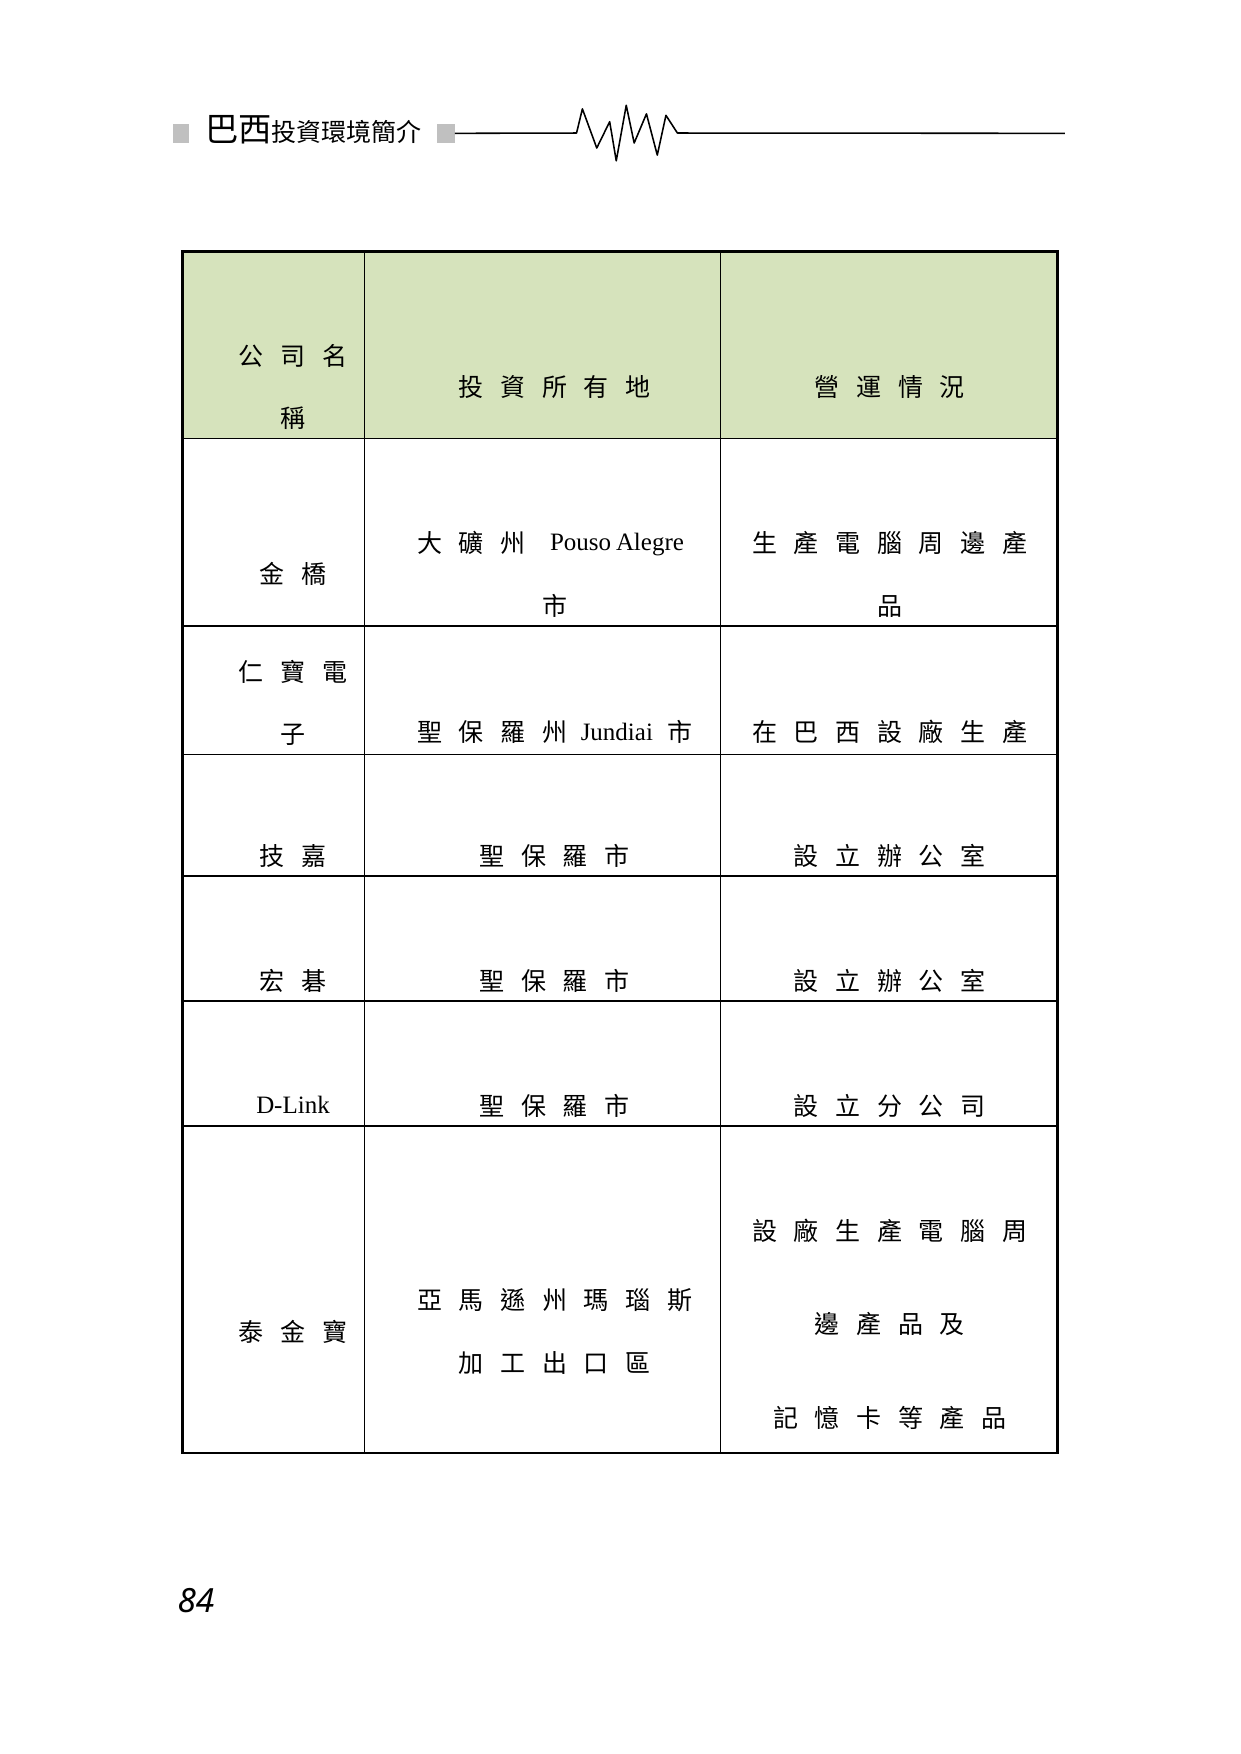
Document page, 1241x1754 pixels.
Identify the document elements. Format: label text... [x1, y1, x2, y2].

table_cell 設廠生產電腦周邊產品及 記憶卡等產品 [721, 1127, 1056, 1452]
table_cell 金橋 [184, 439, 364, 625]
table_cell 聖保羅州Jundiai市 [365, 627, 720, 754]
table_cell 大礦州Pouso Alegre市 [365, 439, 720, 625]
table_cell 聖保羅市 [365, 755, 720, 875]
table_cell 設立辦公室 [721, 755, 1056, 875]
table_cell 生產電腦周邊產品 [721, 439, 1056, 625]
table_cell 設立辦公室 [721, 877, 1056, 1000]
table_header 營運情況 [721, 253, 1056, 438]
table_cell 宏碁 [184, 877, 364, 1000]
table_cell 設立分公司 [721, 1002, 1056, 1125]
table_cell 亞馬遜州瑪瑙斯加工出口區 [365, 1127, 720, 1452]
table_cell 聖保羅市 [365, 877, 720, 1000]
table_cell 聖保羅市 [365, 1002, 720, 1125]
table_cell D-Link [184, 1002, 364, 1125]
table_header 投資所有地 [365, 253, 720, 438]
table_header 公司名稱 [184, 253, 364, 438]
table_cell 在巴西設廠生產 [721, 627, 1056, 754]
table_cell 泰金寶 [184, 1127, 364, 1452]
table_cell 技嘉 [184, 755, 364, 875]
table_cell 仁寶電子 [184, 627, 364, 754]
